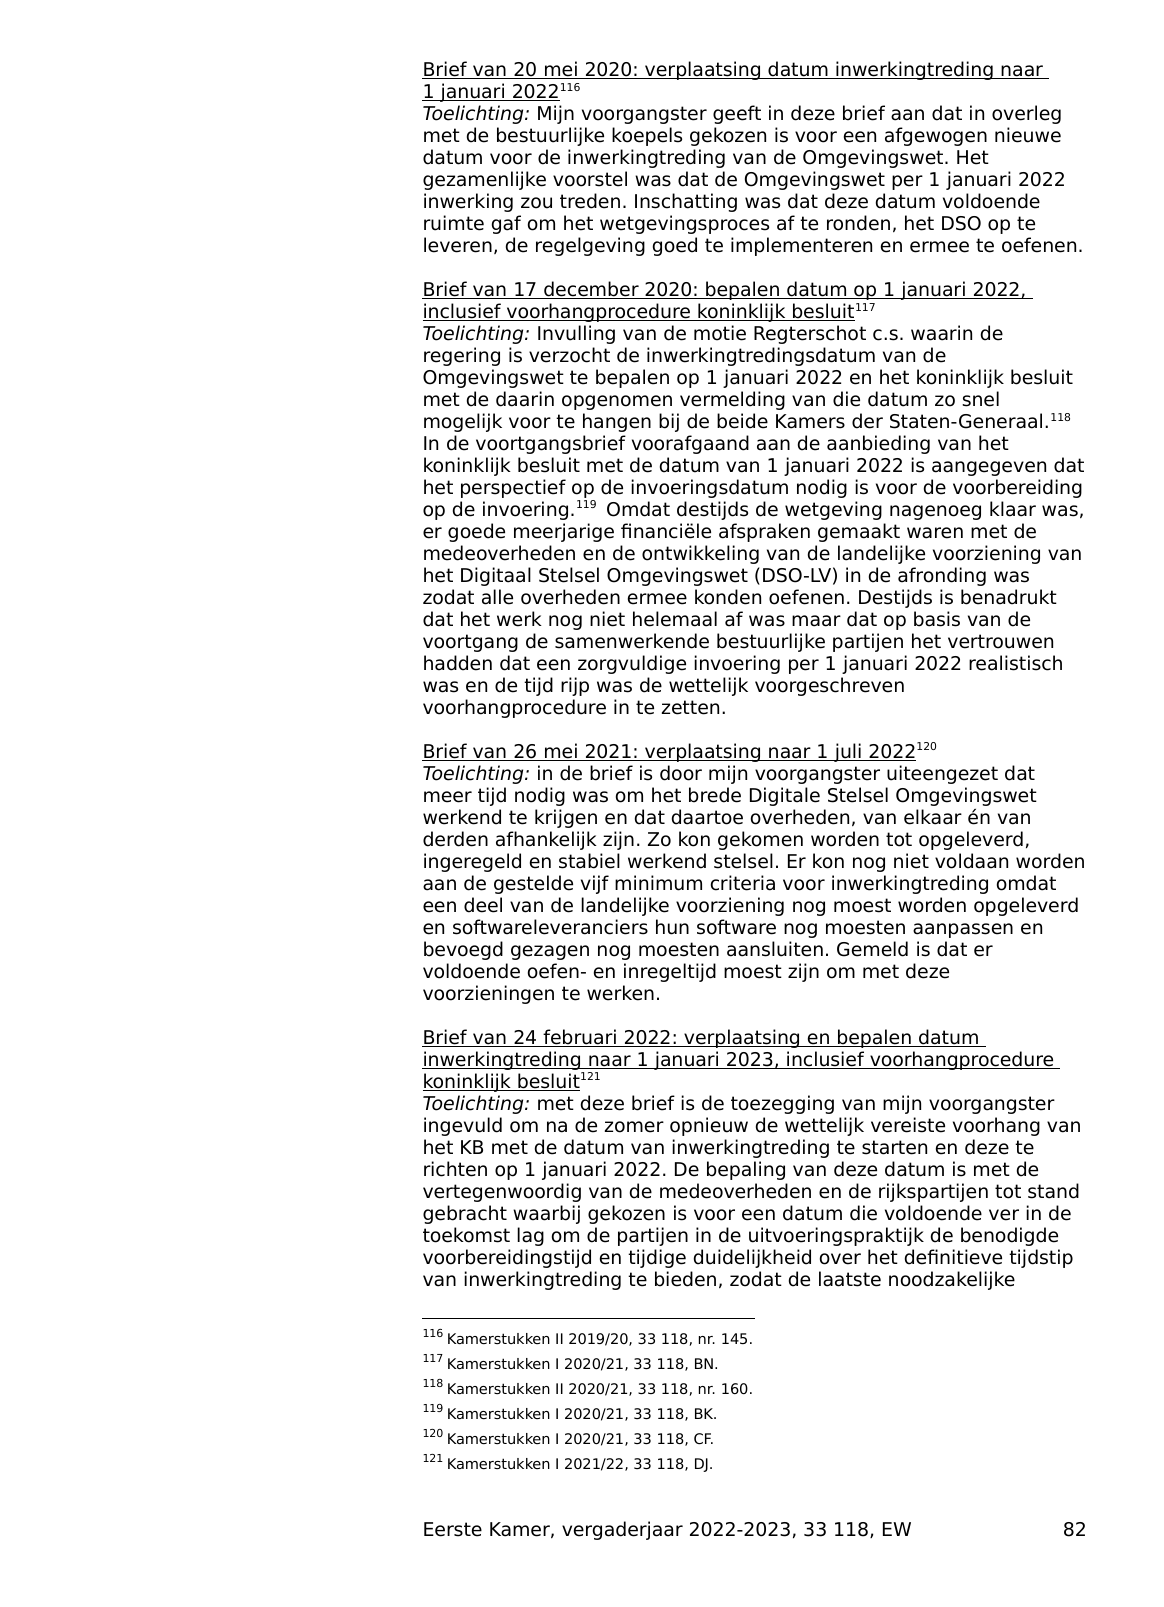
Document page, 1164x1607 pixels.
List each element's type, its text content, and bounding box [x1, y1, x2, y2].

text Kamerstukken I 2020/21, 33 118, BN. [422, 1352, 1087, 1374]
text Kamerstukken II 2019/20, 33 118, nr. 145. [422, 1327, 1087, 1349]
text Brief van 17 december 2020: bepalen datum op 1 januari 2022, inclusief voorhangprocedure koninklijk besluit [422, 279, 1087, 323]
text Kamerstukken I 2021/22, 33 118, DJ. [422, 1452, 1087, 1474]
text In de voortgangsbrief voorafgaand aan de aanbieding van het koninklijk besluit met de datum van 1 januari 2022 is aangegeven dat het perspectief op de invoeringsdatum nodig is voor de voorbereiding op de invoering. Omdat destijds de wetgeving nagenoeg klaar was, er goede meerjarige financiële afspraken gemaakt waren met de medeoverheden en de ontwikkeling van de landelijke voorziening van het Digitaal Stelsel Omgevingswet (DSO-LV) in de afronding was zodat alle overheden ermee konden oefenen. Destijds is benadrukt dat het werk nog niet helemaal af was maar dat op basis van de voortgang de samenwerkende bestuurlijke partijen het vertrouwen hadden dat een zorgvuldige invoering per 1 januari 2022 realistisch was en de tijd rijp was de wettelijk voorgeschreven voorhangprocedure in te zetten. [422, 433, 1087, 719]
text Toelichting: Invulling van de motie Regterschot c.s. waarin de regering is verzocht de inwerkingtredingsdatum van de Omgevingswet te bepalen op 1 januari 2022 en het koninklijk besluit met de daarin opgenomen vermelding van die datum zo snel mogelijk voor te hangen bij de beide Kamers der Staten-Generaal. [422, 323, 1087, 433]
text Kamerstukken I 2020/21, 33 118, BK. [422, 1402, 1087, 1424]
text Toelichting: Mijn voorgangster geeft in deze brief aan dat in overleg met de bestuurlijke koepels gekozen is voor een afgewogen nieuwe datum voor de inwerkingtreding van de Omgevingswet. Het gezamenlijke voorstel was dat de Omgevingswet per 1 januari 2022 inwerking zou treden. Inschatting was dat deze datum voldoende ruimte gaf om het wetgevingsproces af te ronden, het DSO op te leveren, de regelgeving goed te implementeren en ermee te oefenen. [422, 103, 1087, 257]
text Brief van 20 mei 2020: verplaatsing datum inwerkingtreding naar 1 januari 2022 [422, 59, 1087, 103]
text Brief van 26 mei 2021: verplaatsing naar 1 juli 2022 [422, 741, 1087, 763]
text Kamerstukken I 2020/21, 33 118, CF. [422, 1427, 1087, 1449]
text Brief van 24 februari 2022: verplaatsing en bepalen datum inwerkingtreding naar 1 januari 2023, inclusief voorhangprocedure koninklijk besluit [422, 1027, 1087, 1093]
text Kamerstukken II 2020/21, 33 118, nr. 160. [422, 1377, 1087, 1399]
text Toelichting: in de brief is door mijn voorgangster uiteengezet dat meer tijd nodig was om het brede Digitale Stelsel Omgevingswet werkend te krijgen en dat daartoe overheden, van elkaar én van derden afhankelijk zijn. Zo kon gekomen worden tot opgeleverd, ingeregeld en stabiel werkend stelsel. Er kon nog niet voldaan worden aan de gestelde vijf minimum criteria voor inwerkingtreding omdat een deel van de landelijke voorziening nog moest worden opgeleverd en softwareleveranciers hun software nog moesten aanpassen en bevoegd gezagen nog moesten aansluiten. Gemeld is dat er voldoende oefen- en inregeltijd moest zijn om met deze voorzieningen te werken. [422, 763, 1087, 1004]
text Toelichting: met deze brief is de toezegging van mijn voorgangster ingevuld om na de zomer opnieuw de wettelijk vereiste voorhang van het KB met de datum van inwerkingtreding te starten en deze te richten op 1 januari 2022. De bepaling van deze datum is met de vertegenwoordig van de medeoverheden en de rijkspartijen tot stand gebracht waarbij gekozen is voor een datum die voldoende ver in de toekomst lag om de partijen in de uitvoeringspraktijk de benodigde voorbereidingstijd en tijdige duidelijkheid over het definitieve tijdstip van inwerkingtreding te bieden, zodat de laatste noodzakelijke [422, 1093, 1087, 1291]
